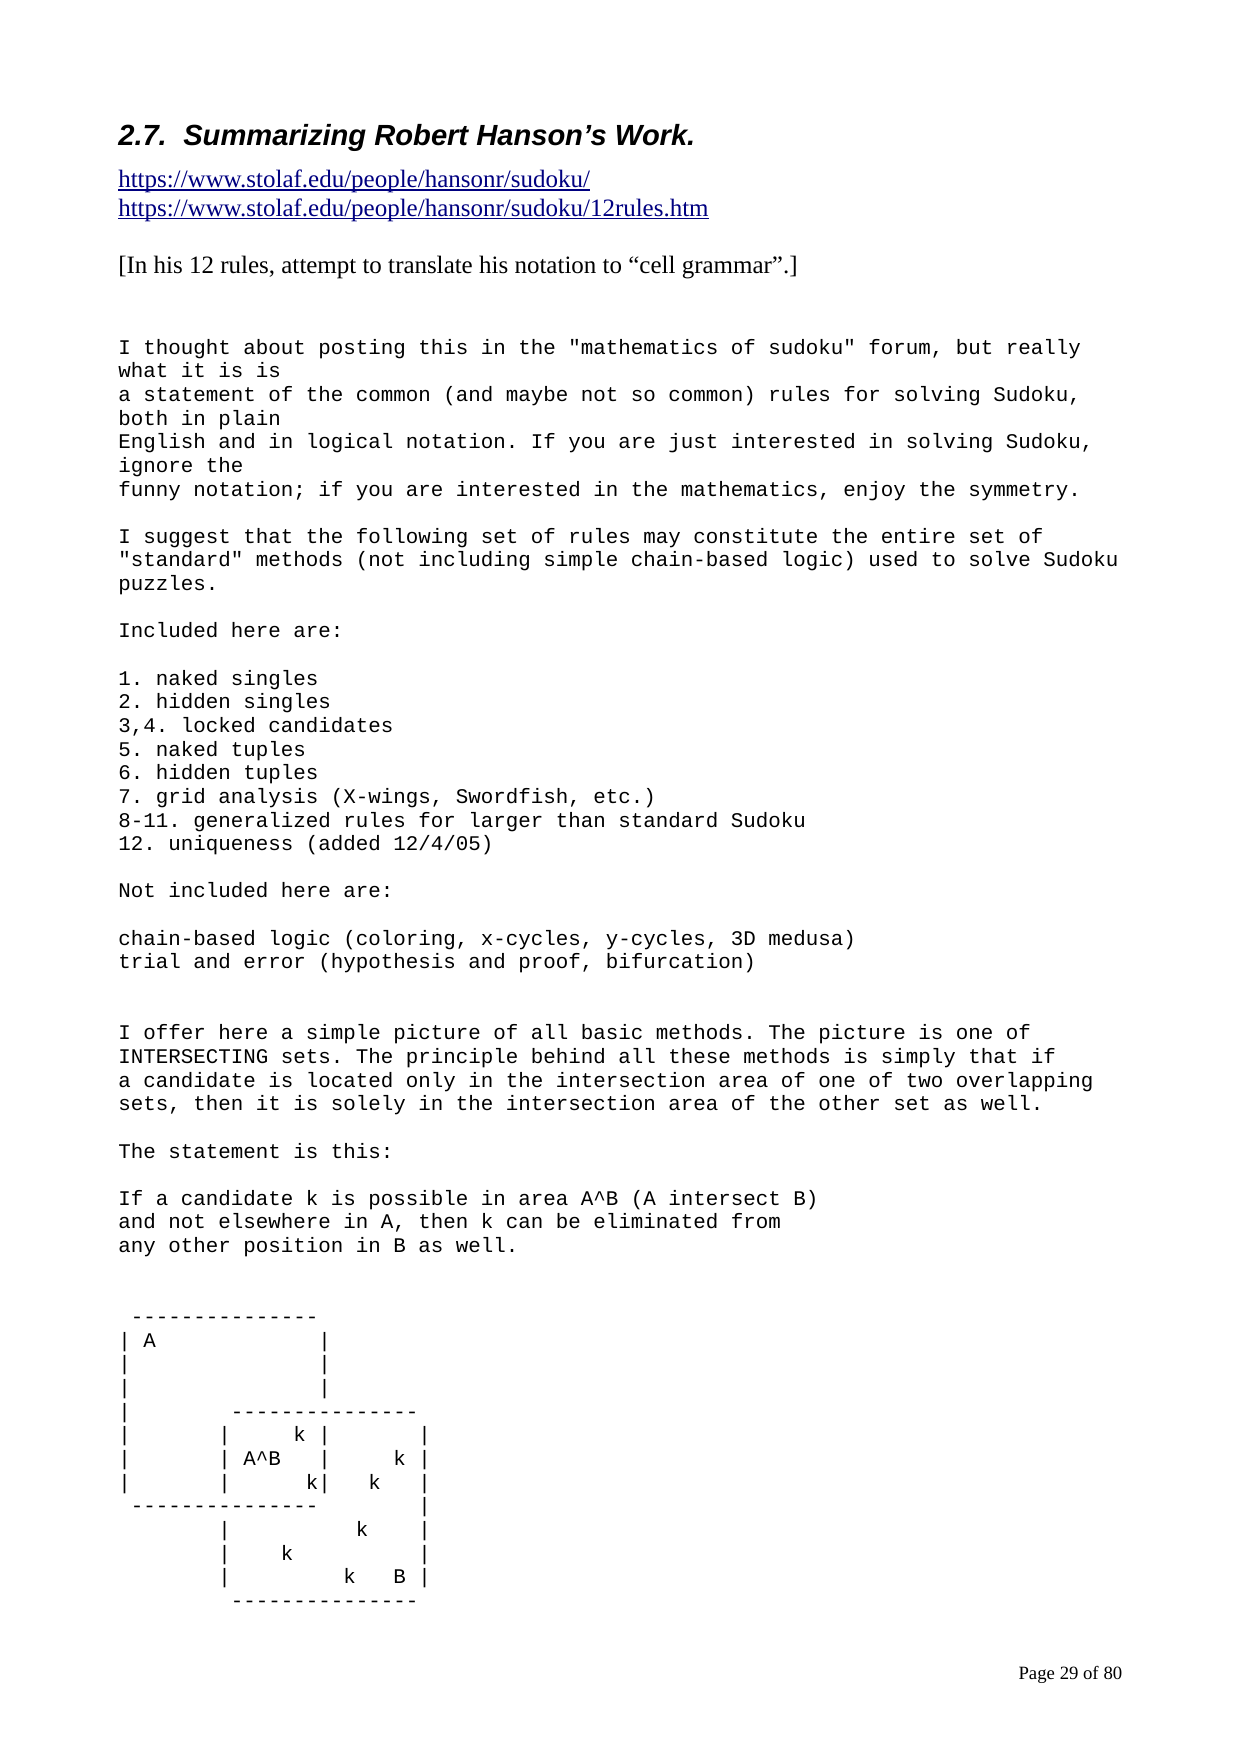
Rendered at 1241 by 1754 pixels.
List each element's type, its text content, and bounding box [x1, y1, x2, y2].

text I offer here a simple picture of all basic methods. The picture is one of [118, 1022, 1122, 1046]
text | A | [118, 1330, 1122, 1353]
text I suggest that the following set of rules may constitute the entire set of [118, 526, 1122, 549]
text sets, then it is solely in the intersection area of the other set as well. [118, 1093, 1122, 1117]
text trial and error (hypothesis and proof, bifurcation) [118, 951, 1122, 975]
text 5. naked tuples [118, 739, 1122, 762]
text a statement of the common (and maybe not so common) rules for solving Sudoku, both in plain [118, 384, 1122, 431]
text | --------------- [118, 1401, 1122, 1424]
text | | A^B | k | [118, 1448, 1122, 1472]
text 8-11. generalized rules for larger than standard Sudoku [118, 809, 1122, 833]
text | | k | | [118, 1424, 1122, 1448]
text | k | [118, 1519, 1122, 1543]
text 12. uniqueness (added 12/4/05) [118, 833, 1122, 857]
text | | [118, 1353, 1122, 1377]
text [In his 12 rules, attempt to translate his notation to “cell grammar”.] [118, 250, 1122, 279]
text 1. naked singles [118, 668, 1122, 691]
text https://www.stolaf.edu/people/hansonr/sudoku/ [118, 164, 1122, 193]
text English and in logical notation. If you are just interested in solving Sudoku, ignore the [118, 431, 1122, 478]
text | k | [118, 1543, 1122, 1566]
subtitle Summarizing Robert Hanson’s Work. [118, 118, 1122, 152]
text funny notation; if you are interested in the mathematics, enjoy the symmetry. [118, 478, 1122, 502]
text 2. hidden singles [118, 691, 1122, 715]
text any other position in B as well. [118, 1235, 1122, 1259]
text | | [118, 1377, 1122, 1401]
text chain-based logic (coloring, x-cycles, y-cycles, 3D medusa) [118, 928, 1122, 951]
text 3,4. locked candidates [118, 715, 1122, 739]
text --------------- [118, 1306, 1122, 1330]
text --------------- | [118, 1495, 1122, 1519]
text Not included here are: [118, 881, 1122, 904]
text "standard" methods (not including simple chain-based logic) used to solve Sudoku puzzles. [118, 549, 1122, 597]
text and not elsewhere in A, then k can be eliminated from [118, 1212, 1122, 1235]
text --------------- [118, 1590, 1122, 1613]
text If a candidate k is possible in area A^B (A intersect B) [118, 1188, 1122, 1212]
text 7. grid analysis (X-wings, Swordfish, etc.) [118, 786, 1122, 809]
text INTERSECTING sets. The principle behind all these methods is simply that if [118, 1046, 1122, 1070]
text 6. hidden tuples [118, 762, 1122, 786]
text a candidate is located only in the intersection area of one of two overlapping [118, 1070, 1122, 1093]
text I thought about posting this in the "mathematics of sudoku" forum, but really what it is is [118, 337, 1122, 384]
text | | k| k | [118, 1472, 1122, 1495]
text The statement is this: [118, 1141, 1122, 1164]
text | k B | [118, 1566, 1122, 1590]
text Included here are: [118, 620, 1122, 644]
text https://www.stolaf.edu/people/hansonr/sudoku/12rules.htm [118, 193, 1122, 222]
